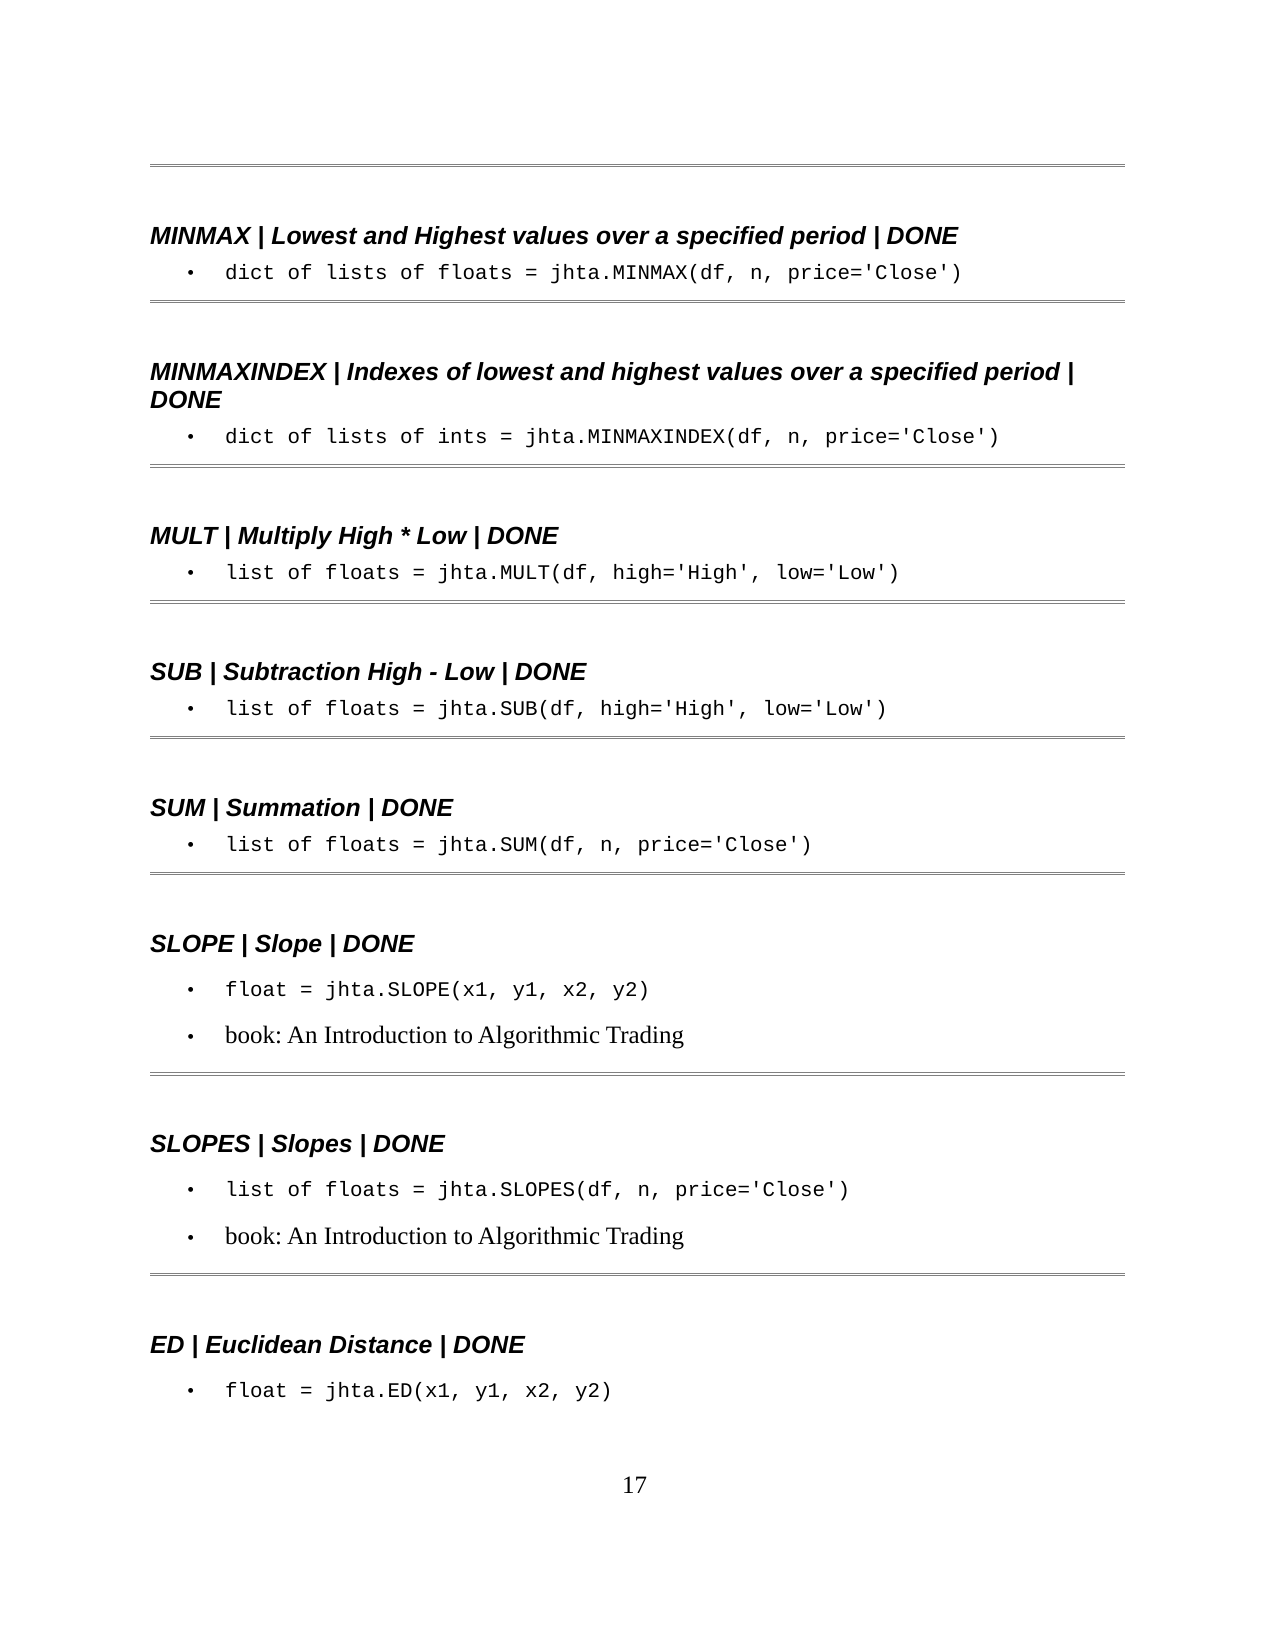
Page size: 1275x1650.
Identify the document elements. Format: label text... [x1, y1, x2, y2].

list book: An Introduction to Algorithmic Trading [187, 1221, 1125, 1249]
list float = jhta.SLOPE(x1, y1, x2, y2) [187, 979, 1125, 1002]
list float = jhta.ED(x1, y1, x2, y2) [187, 1380, 1125, 1403]
subtitle MINMAX | Lowest and Highest values over a specified period | DONE [150, 221, 1125, 250]
list list of floats = jhta.SLOPES(df, n, price='Close') [187, 1179, 1125, 1203]
subtitle MULT | Multiply High * Low | DONE [150, 521, 1125, 550]
list dict of lists of floats = jhta.MINMAX(df, n, price='Close') [187, 262, 1125, 286]
list list of floats = jhta.SUM(df, n, price='Close') [187, 834, 1125, 858]
subtitle SUM | Summation | DONE [150, 793, 1125, 822]
list book: An Introduction to Algorithmic Trading [187, 1020, 1125, 1049]
subtitle SUB | Subtraction High - Low | DONE [150, 657, 1125, 686]
subtitle MINMAXINDEX | Indexes of lowest and highest values over a specified period | DONE [150, 357, 1125, 414]
list list of floats = jhta.SUB(df, high='High', low='Low') [187, 698, 1125, 722]
subtitle ED | Euclidean Distance | DONE [150, 1330, 1125, 1358]
list dict of lists of ints = jhta.MINMAXINDEX(df, n, price='Close') [187, 427, 1125, 450]
subtitle SLOPE | Slope | DONE [150, 929, 1125, 957]
subtitle SLOPES | Slopes | DONE [150, 1129, 1125, 1158]
list list of floats = jhta.MULT(df, high='High', low='Low') [187, 562, 1125, 586]
